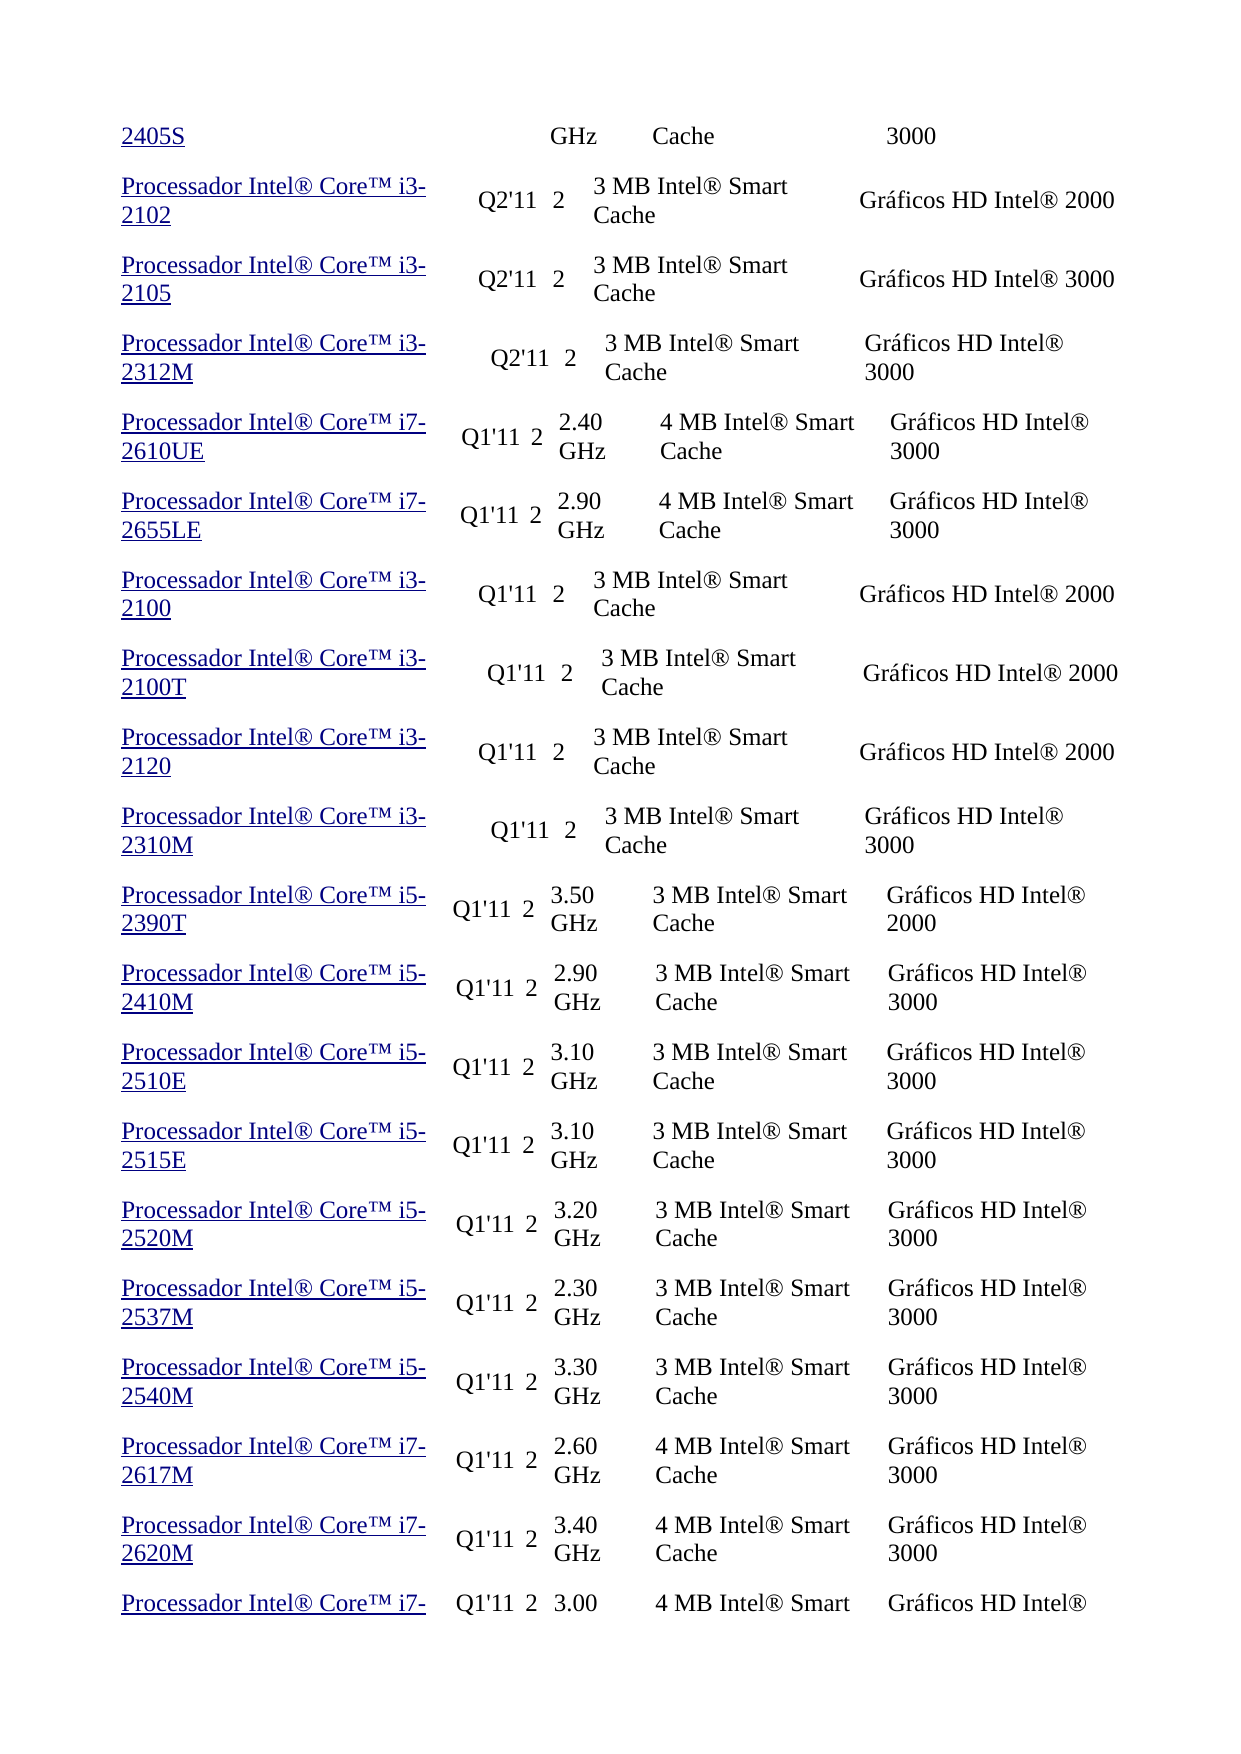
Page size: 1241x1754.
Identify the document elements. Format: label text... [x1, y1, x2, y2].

table_header 3 MB Intel® Smart Cache [652, 1349, 885, 1413]
table_header 2 [522, 1349, 551, 1413]
table_header Processador Intel® Core™ i3-2105 [118, 247, 475, 310]
table_header 2 [561, 326, 590, 389]
table_header Q1'11 [488, 798, 561, 861]
table_header Gráficos HD Intel® 3000 [884, 1034, 1122, 1098]
table_header Gráficos HD Intel® 3000 [885, 956, 1122, 1019]
table_header 4 MB Intel® Smart Cache [652, 1428, 885, 1491]
table_header 3 MB Intel® Smart Cache [602, 326, 861, 389]
table_header 3.30 GHz [551, 1349, 652, 1413]
table_header 2 [522, 1507, 551, 1570]
table_header [579, 562, 590, 625]
table_header 3 MB Intel® Smart Cache [602, 798, 861, 861]
table_cell [118, 153, 449, 163]
table_cell [484, 704, 1122, 714]
table_header Gráficos HD Intel® 2000 [884, 877, 1122, 940]
table_cell [118, 625, 475, 636]
table_header 4 MB Intel® Smart Cache [652, 1507, 885, 1570]
table_header Q1'11 [475, 719, 549, 783]
table_cell [449, 153, 1122, 163]
table_header [590, 326, 602, 389]
table_header 2 [558, 641, 587, 704]
table_header 2 [550, 562, 579, 625]
table_header [449, 118, 518, 153]
table_cell [449, 1176, 1122, 1187]
table_header Q1'11 [449, 877, 519, 940]
table_header Cache [649, 118, 883, 153]
table_header 2 [522, 1586, 551, 1620]
table_header Q1'11 [453, 1271, 522, 1334]
table_header 2.60 GHz [551, 1428, 652, 1491]
table_header 2 [526, 483, 554, 546]
table_header Q2'11 [488, 326, 561, 389]
table_header 2 [522, 1192, 551, 1255]
table_header Q1'11 [453, 956, 522, 1019]
table_header 4 MB Intel® Smart Cache [656, 483, 886, 546]
table_header Gráficos HD Intel® 3000 [885, 1192, 1122, 1255]
table_header Gráficos HD Intel® 2000 [860, 641, 1122, 704]
table_header Gráficos HD Intel® 3000 [856, 247, 1122, 310]
table_header Gráficos HD Intel® 3000 [885, 1349, 1122, 1413]
table_header 3.10 GHz [548, 1113, 649, 1176]
table_cell [453, 1019, 1122, 1029]
table_cell [118, 704, 484, 714]
table_header Q1'11 [453, 1192, 522, 1255]
table_cell [475, 625, 1122, 636]
table_header 3.50 GHz [548, 877, 649, 940]
table_header Gráficos HD Intel® [885, 1586, 1122, 1620]
table_header 3 MB Intel® Smart Cache [590, 168, 856, 231]
table_header 2 [522, 956, 551, 1019]
table_header 3 MB Intel® Smart Cache [590, 247, 856, 310]
table_header Gráficos HD Intel® 3000 [885, 1428, 1122, 1491]
table_header [579, 719, 590, 783]
table_header Processador Intel® Core™ i5-2390T [118, 877, 449, 940]
table_header 3 MB Intel® Smart Cache [652, 956, 885, 1019]
table_header 2 [561, 798, 590, 861]
table_header [579, 247, 590, 310]
table_cell [449, 1098, 1122, 1108]
table_header Processador Intel® Core™ i3-2120 [118, 719, 475, 783]
table_header 2 [550, 168, 579, 231]
table_header 2405S [118, 118, 449, 153]
table_header Processador Intel® Core™ i7-2655LE [118, 483, 457, 546]
table_cell [453, 1255, 1122, 1266]
table_header Processador Intel® Core™ i3-2102 [118, 168, 475, 231]
table_header Processador Intel® Core™ i3-2100 [118, 562, 475, 625]
table_header Gráficos HD Intel® 2000 [856, 168, 1122, 231]
table_header Gráficos HD Intel® 3000 [886, 483, 1122, 546]
table_cell [118, 1019, 453, 1029]
table_header 2 [519, 1113, 547, 1176]
table_header 2 [550, 719, 579, 783]
table_cell [118, 861, 487, 872]
table_header Gráficos HD Intel® 3000 [885, 1507, 1122, 1570]
table_header GHz [547, 118, 649, 153]
table_cell [118, 1098, 449, 1108]
table_header Q1'11 [453, 1586, 522, 1620]
table_header Q2'11 [475, 247, 549, 310]
table_header 2 [528, 404, 556, 468]
table_header Gráficos HD Intel® 3000 [861, 798, 1122, 861]
table_cell [457, 546, 1122, 557]
table_header Processador Intel® Core™ i3-2100T [118, 641, 484, 704]
table_header [519, 118, 547, 153]
table_header Processador Intel® Core™ i3-2312M [118, 326, 487, 389]
table_header 3 MB Intel® Smart Cache [598, 641, 860, 704]
table_cell [449, 940, 1122, 951]
table_cell [118, 1255, 453, 1266]
table_header Processador Intel® Core™ i7-2617M [118, 1428, 453, 1491]
table_cell [488, 861, 1122, 872]
table_header 3 MB Intel® Smart Cache [652, 1192, 885, 1255]
table_header Q1'11 [453, 1507, 522, 1570]
table_header 2.40 GHz [556, 404, 657, 468]
table_header 2.90 GHz [555, 483, 656, 546]
table_header 3.00 [551, 1586, 652, 1620]
table_header Q1'11 [484, 641, 558, 704]
table_header [579, 168, 590, 231]
table_header Processador Intel® Core™ i3-2310M [118, 798, 487, 861]
table_header Processador Intel® Core™ i7- [118, 1586, 453, 1620]
table_header Processador Intel® Core™ i5-2515E [118, 1113, 449, 1176]
table_cell [118, 940, 449, 951]
table_header 4 MB Intel® Smart Cache [657, 404, 887, 468]
table_cell [475, 783, 1122, 793]
table_header 3.20 GHz [551, 1192, 652, 1255]
table_cell [118, 1176, 449, 1187]
table_header [587, 641, 598, 704]
table_header 2.30 GHz [551, 1271, 652, 1334]
table_header Processador Intel® Core™ i7-2610UE [118, 404, 458, 468]
table_header Processador Intel® Core™ i7-2620M [118, 1507, 453, 1570]
table_header Q1'11 [453, 1428, 522, 1491]
table_cell [118, 546, 457, 557]
table_cell [453, 1570, 1122, 1581]
table_header 3.40 GHz [551, 1507, 652, 1570]
table_header 2 [550, 247, 579, 310]
table_header 3 MB Intel® Smart Cache [650, 1113, 883, 1176]
table_cell [475, 310, 1122, 321]
table_header Q2'11 [475, 168, 549, 231]
table_header Processador Intel® Core™ i5-2540M [118, 1349, 453, 1413]
table_header Gráficos HD Intel® 3000 [861, 326, 1122, 389]
table_cell [118, 1491, 453, 1502]
table_cell [458, 468, 1122, 478]
table_cell [453, 1491, 1122, 1502]
table_cell [475, 231, 1122, 242]
table_header 2 [522, 1271, 551, 1334]
table_cell [118, 468, 458, 478]
table_header 3 MB Intel® Smart Cache [650, 877, 883, 940]
table_header Gráficos HD Intel® 2000 [856, 562, 1122, 625]
table_header Gráficos HD Intel® 2000 [856, 719, 1122, 783]
table_cell [118, 389, 487, 399]
table_header Processador Intel® Core™ i5-2410M [118, 956, 453, 1019]
table_header Q1'11 [449, 1034, 519, 1098]
table_cell [118, 1334, 453, 1344]
table_header Gráficos HD Intel® 3000 [887, 404, 1122, 468]
table_header 2 [519, 877, 547, 940]
table_header Q1'11 [475, 562, 549, 625]
table_header 2 [519, 1034, 547, 1098]
table_header 3000 [883, 118, 1122, 153]
table_cell [118, 1413, 453, 1423]
table_cell [118, 231, 475, 242]
table_header 3.10 GHz [548, 1034, 649, 1098]
table_header 3 MB Intel® Smart Cache [650, 1034, 883, 1098]
table_cell [118, 783, 475, 793]
table_header Gráficos HD Intel® 3000 [884, 1113, 1122, 1176]
table_header Q1'11 [453, 1349, 522, 1413]
table_cell [118, 310, 475, 321]
table_header Q1'11 [458, 404, 528, 468]
table_header 2.90 GHz [551, 956, 652, 1019]
table_cell [118, 1570, 453, 1581]
table_header Gráficos HD Intel® 3000 [885, 1271, 1122, 1334]
table_cell [453, 1334, 1122, 1344]
table_cell [488, 389, 1122, 399]
table_header Processador Intel® Core™ i5-2520M [118, 1192, 453, 1255]
table_header 3 MB Intel® Smart Cache [590, 719, 856, 783]
table_header Processador Intel® Core™ i5-2510E [118, 1034, 449, 1098]
table_header Q1'11 [457, 483, 526, 546]
table_header 2 [522, 1428, 551, 1491]
table_cell [453, 1413, 1122, 1423]
table_header Q1'11 [449, 1113, 519, 1176]
table_header 3 MB Intel® Smart Cache [590, 562, 856, 625]
table_header 3 MB Intel® Smart Cache [652, 1271, 885, 1334]
table_header [590, 798, 602, 861]
table_header Processador Intel® Core™ i5-2537M [118, 1271, 453, 1334]
table_header 4 MB Intel® Smart [652, 1586, 885, 1620]
